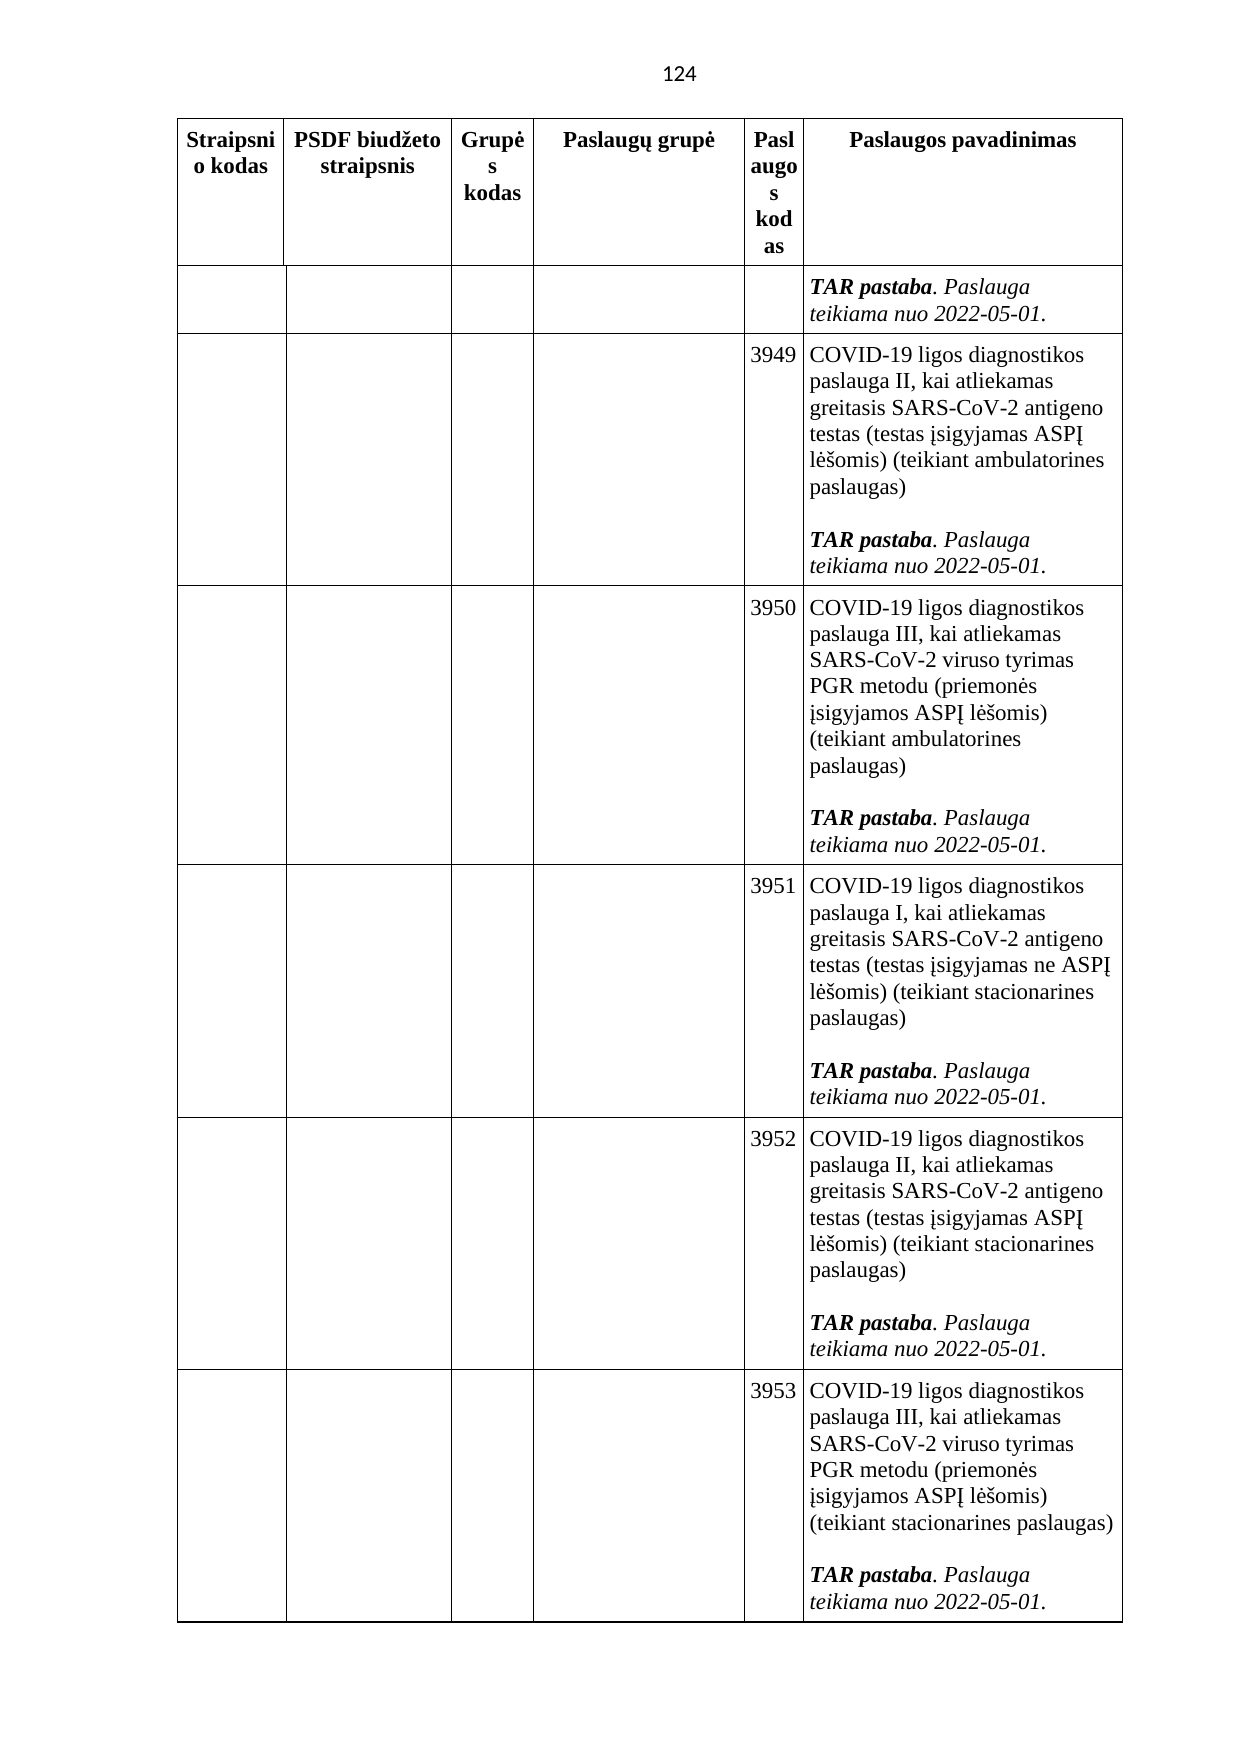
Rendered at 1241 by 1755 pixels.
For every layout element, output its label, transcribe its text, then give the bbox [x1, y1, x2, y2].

table_cell 3951 [745, 865, 803, 1117]
table_cell [178, 334, 286, 585]
table_header Paslaugų grupė [534, 119, 744, 265]
table_cell TAR pastaba. Paslauga teikiama nuo 2022-05-01. [804, 266, 1122, 333]
table_cell COVID-19 ligos diagnostikos paslauga III, kai atliekamas SARS-CoV-2 viruso tyrimas PGR metodu (priemonės įsigyjamos ASPĮ lėšomis) (teikiant ambulatorines paslaugas) TAR pastaba. Paslauga teikiama nuo 2022-05-01. [804, 586, 1122, 864]
table_cell [745, 266, 803, 333]
table_cell [534, 266, 744, 333]
table_cell [534, 865, 744, 1117]
table_cell [178, 865, 286, 1117]
table_cell [287, 334, 451, 585]
table_cell [534, 1370, 744, 1621]
table_cell [452, 1118, 533, 1369]
table_header PSDF biudžeto straipsnis [284, 119, 451, 265]
table_header Paslaugos pavadinimas [804, 119, 1122, 265]
table_header Grupės kodas [452, 119, 533, 265]
table_cell [534, 1118, 744, 1369]
table_cell [287, 1370, 451, 1621]
table_cell [178, 1370, 286, 1621]
table_cell 3953 [745, 1370, 803, 1621]
table_cell COVID-19 ligos diagnostikos paslauga II, kai atliekamas greitasis SARS-CoV-2 antigeno testas (testas įsigyjamas ASPĮ lėšomis) (teikiant ambulatorines paslaugas) TAR pastaba. Paslauga teikiama nuo 2022-05-01. [804, 334, 1122, 585]
table_cell [452, 1370, 533, 1621]
table_cell [287, 865, 451, 1117]
table_cell [534, 334, 744, 585]
table_cell [452, 334, 533, 585]
table_cell [178, 586, 286, 864]
table_cell 3949 [745, 334, 803, 585]
table_cell COVID-19 ligos diagnostikos paslauga I, kai atliekamas greitasis SARS-CoV-2 antigeno testas (testas įsigyjamas ne ASPĮ lėšomis) (teikiant stacionarines paslaugas) TAR pastaba. Paslauga teikiama nuo 2022-05-01. [804, 865, 1122, 1117]
table_cell [287, 1118, 451, 1369]
table_cell [452, 865, 533, 1117]
table_cell 3952 [745, 1118, 803, 1369]
table_cell [452, 586, 533, 864]
table_cell COVID-19 ligos diagnostikos paslauga II, kai atliekamas greitasis SARS-CoV-2 antigeno testas (testas įsigyjamas ASPĮ lėšomis) (teikiant stacionarines paslaugas) TAR pastaba. Paslauga teikiama nuo 2022-05-01. [804, 1118, 1122, 1369]
table_cell [287, 586, 451, 864]
table_cell [178, 1118, 286, 1369]
table_cell [534, 586, 744, 864]
table_cell [178, 266, 286, 333]
table_header Paslaugos kodas [745, 119, 803, 265]
table_header Straipsnio kodas [178, 119, 283, 265]
table_cell 3950 [745, 586, 803, 864]
table_cell [452, 266, 533, 333]
table_cell COVID-19 ligos diagnostikos paslauga III, kai atliekamas SARS-CoV-2 viruso tyrimas PGR metodu (priemonės įsigyjamos ASPĮ lėšomis) (teikiant stacionarines paslaugas) TAR pastaba. Paslauga teikiama nuo 2022-05-01. [804, 1370, 1122, 1621]
table_cell [287, 266, 451, 333]
